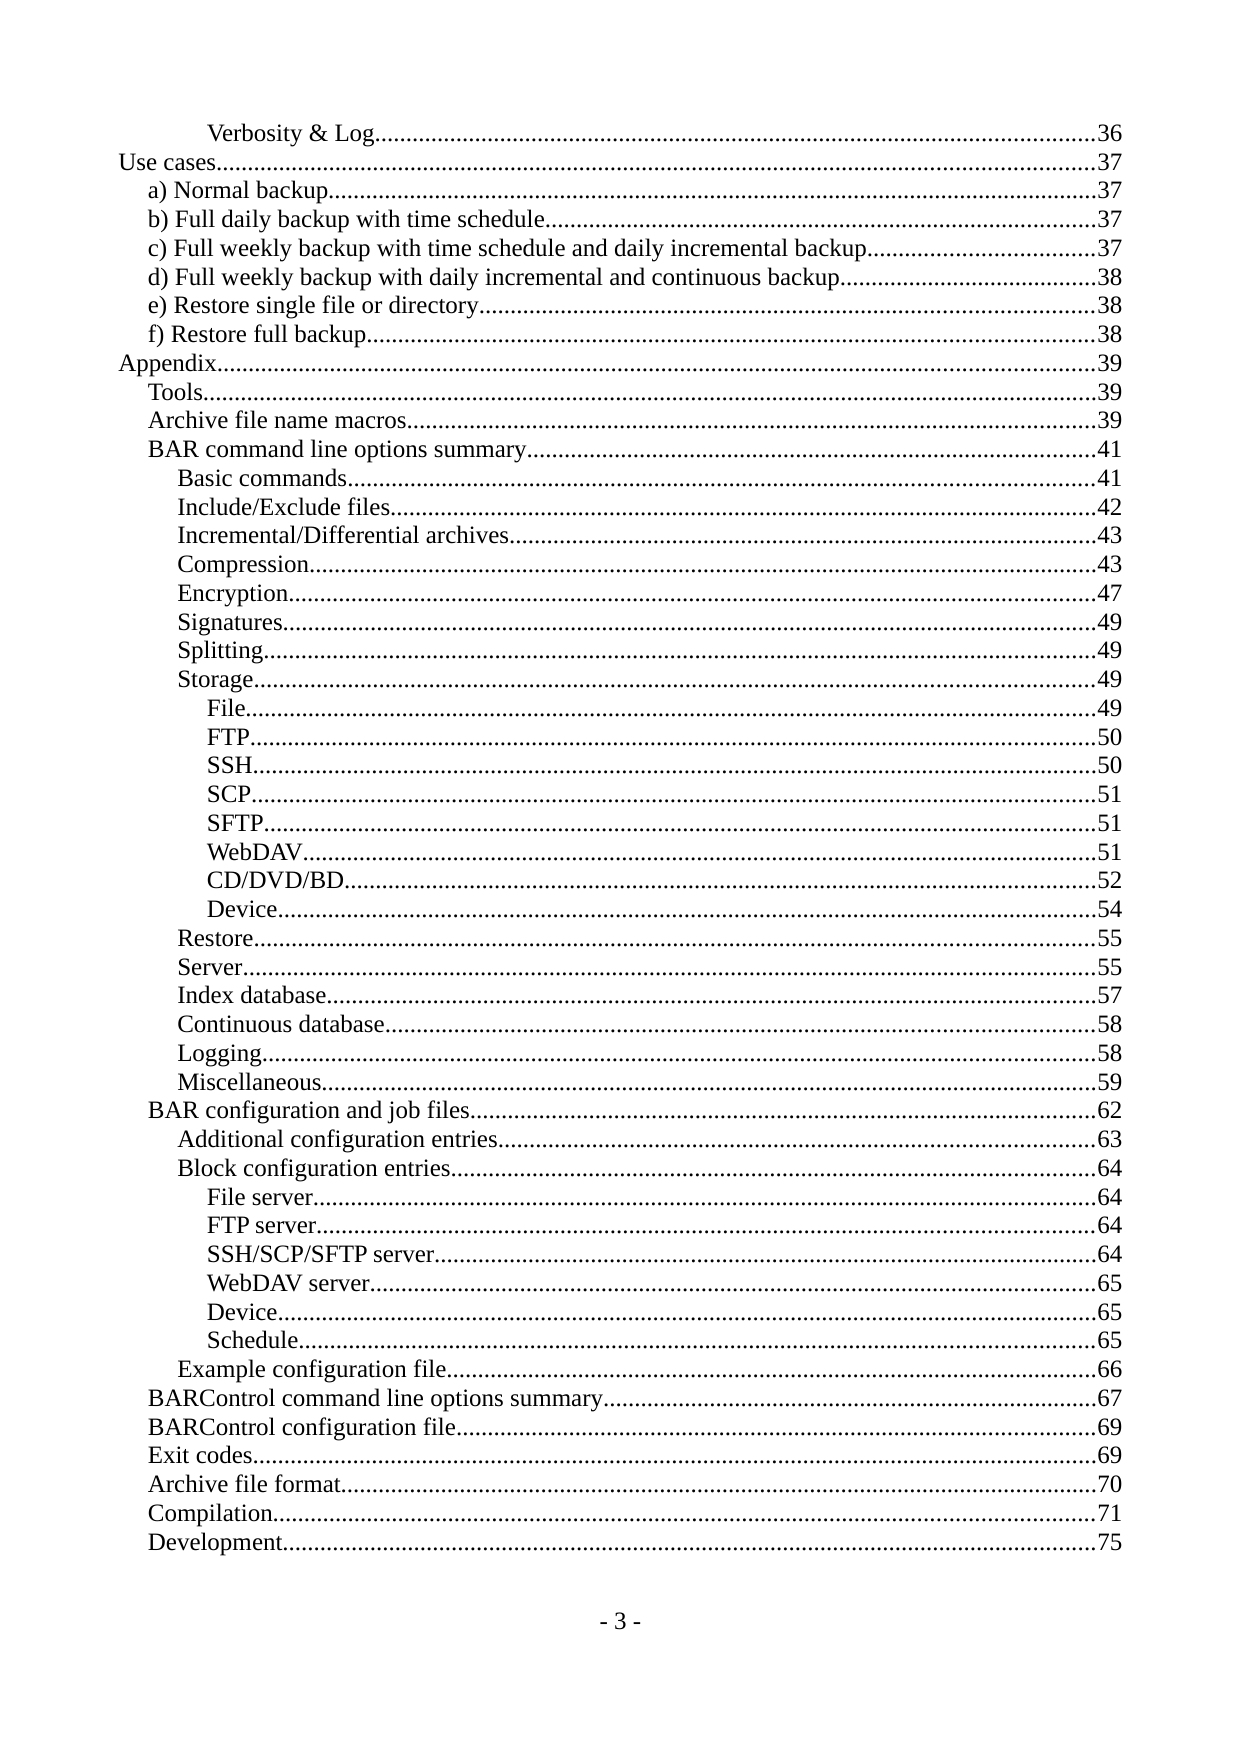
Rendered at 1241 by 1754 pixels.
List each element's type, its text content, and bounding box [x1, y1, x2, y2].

text Logging 58 [177, 1038, 1122, 1067]
text Index database 57 [177, 981, 1122, 1009]
text Splitting 49 [177, 636, 1122, 664]
text Continuous database 58 [177, 1009, 1122, 1038]
text Schedule 65 [207, 1326, 1122, 1354]
text Use cases 37 [118, 147, 1122, 176]
text Verbosity & Log 36 [207, 118, 1122, 147]
text Restore 55 [177, 923, 1122, 952]
text Compression 43 [177, 549, 1122, 578]
text Storage 49 [177, 664, 1122, 693]
text Tools 39 [148, 377, 1122, 406]
text b) Full daily backup with time schedule 37 [148, 204, 1122, 233]
text a) Normal backup 37 [148, 176, 1122, 204]
text BAR configuration and job files 62 [148, 1096, 1122, 1124]
text Exit codes 69 [148, 1441, 1122, 1469]
text Server 55 [177, 952, 1122, 981]
text d) Full weekly backup with daily incremental and continuous backup 38 [148, 262, 1122, 291]
text Miscellaneous 59 [177, 1067, 1122, 1096]
text Archive file name macros 39 [148, 406, 1122, 434]
text Incremental/Differential archives 43 [177, 521, 1122, 549]
text Appendix 39 [118, 348, 1122, 377]
text Example configuration file 66 [177, 1354, 1122, 1383]
text SFTP 51 [207, 808, 1122, 837]
text SSH/SCP/SFTP server 64 [207, 1239, 1122, 1268]
text BARControl configuration file 69 [148, 1412, 1122, 1441]
text SCP 51 [207, 779, 1122, 808]
text WebDAV server 65 [207, 1268, 1122, 1297]
text Additional configuration entries 63 [177, 1124, 1122, 1153]
text Basic commands 41 [177, 463, 1122, 492]
text FTP server 64 [207, 1211, 1122, 1239]
text f) Restore full backup 38 [148, 319, 1122, 348]
text WebDAV 51 [207, 837, 1122, 866]
text CD/DVD/BD 52 [207, 866, 1122, 894]
text Compilation 71 [148, 1498, 1122, 1527]
text Device 65 [207, 1297, 1122, 1326]
text e) Restore single file or directory 38 [148, 291, 1122, 319]
text Archive file format 70 [148, 1469, 1122, 1498]
text Signatures 49 [177, 607, 1122, 636]
text Include/Exclude files 42 [177, 492, 1122, 521]
text c) Full weekly backup with time schedule and daily incremental backup 37 [148, 233, 1122, 262]
text FTP 50 [207, 722, 1122, 751]
text Block configuration entries 64 [177, 1153, 1122, 1182]
text BAR command line options summary 41 [148, 434, 1122, 463]
text Development 75 [148, 1527, 1122, 1556]
text BARControl command line options summary 67 [148, 1383, 1122, 1412]
text SSH 50 [207, 751, 1122, 779]
text File server 64 [207, 1182, 1122, 1211]
text Encryption 47 [177, 578, 1122, 607]
text File 49 [207, 693, 1122, 722]
text Device 54 [207, 894, 1122, 923]
